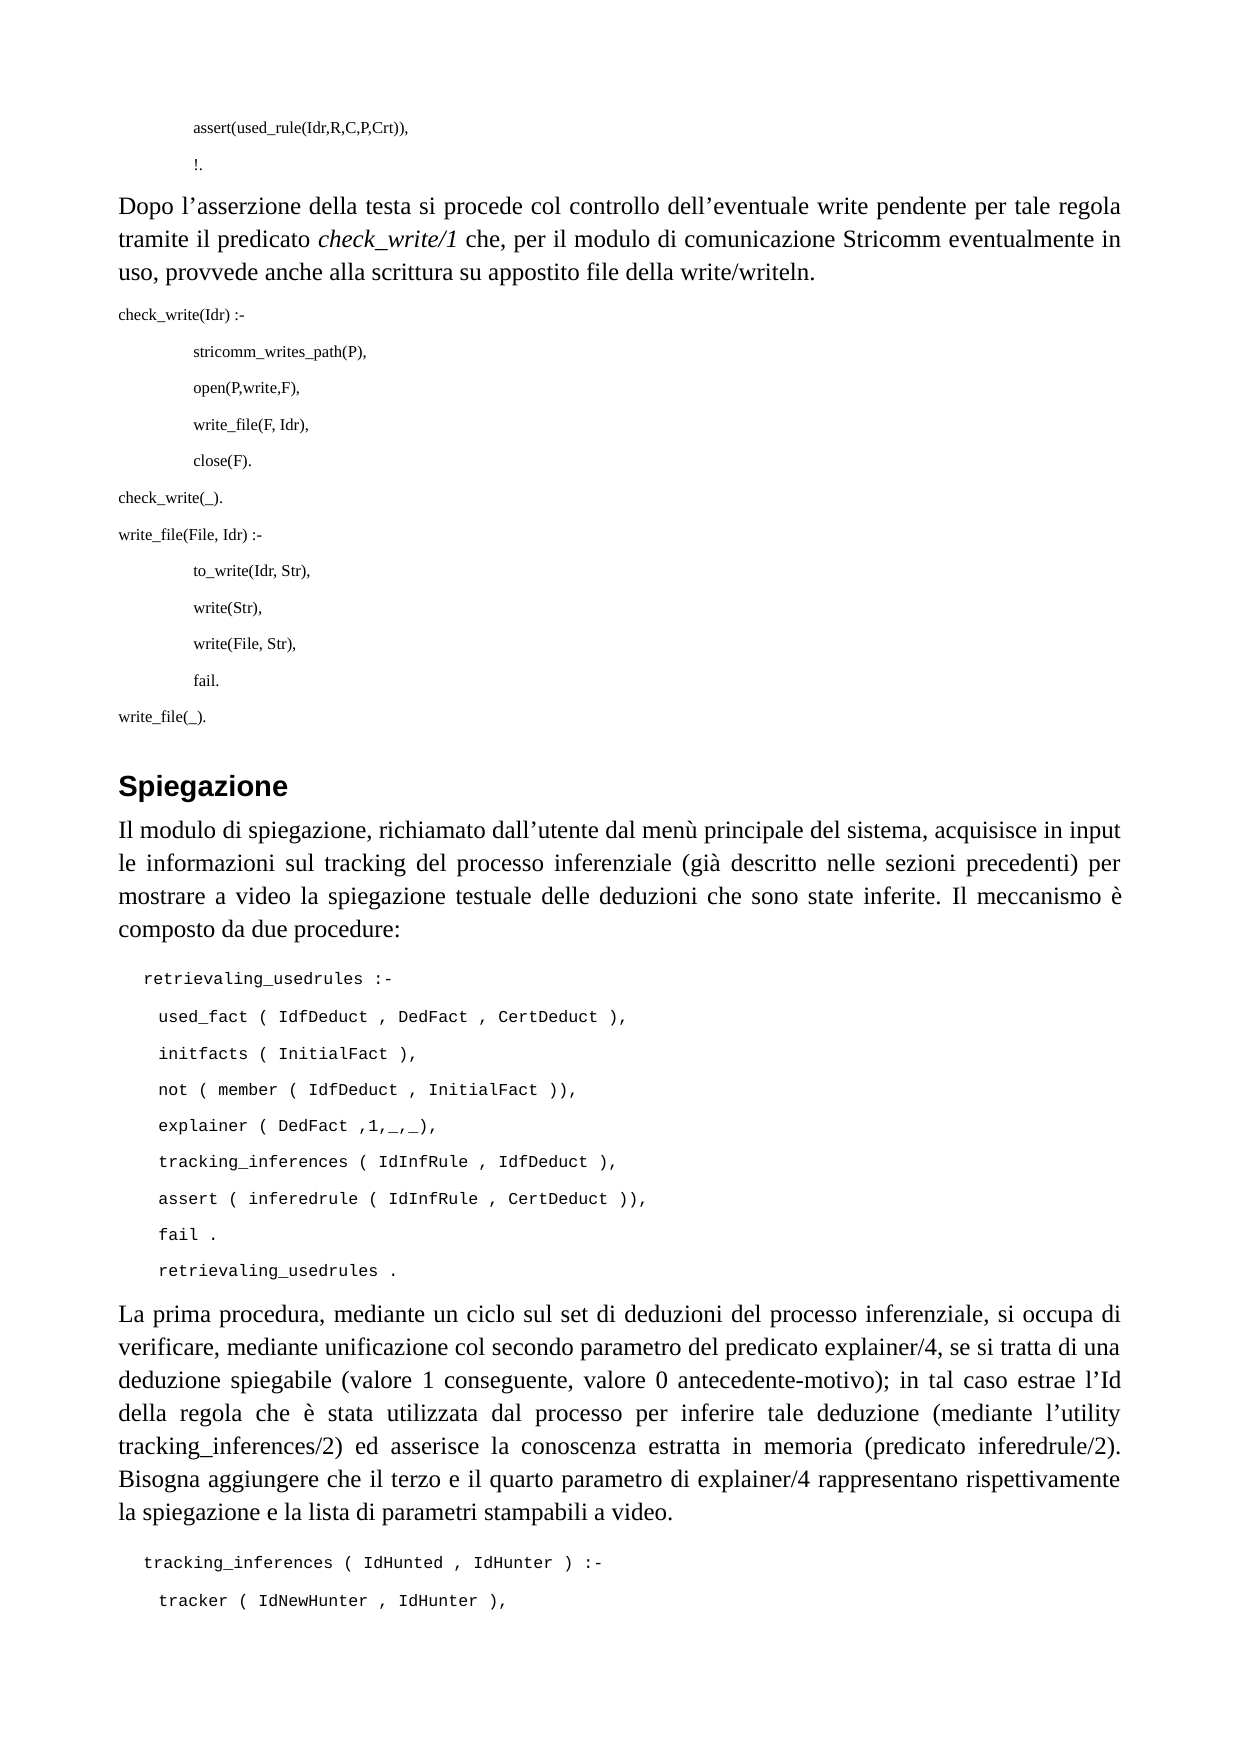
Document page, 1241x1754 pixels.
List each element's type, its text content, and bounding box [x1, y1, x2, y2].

text tracking_inferences ( IdHunted , IdHunter ) :- [118, 1545, 1122, 1573]
text Dopo l’asserzione della testa si procede col controllo dell’eventuale write pendente per tale regola tramite il predicato check_write/1 che, per il modulo di comunicazione Stricomm eventualmente in uso, provvede anche alla scrittura su appostito file della write/writeln. [118, 191, 1122, 286]
text write_file(F, Idr), [118, 414, 1122, 434]
text retrievaling_usedrules . [118, 1263, 1122, 1282]
text fail. [118, 671, 1122, 690]
text tracker ( IdNewHunter , IdHunter ), [118, 1592, 1122, 1611]
text check_write(Idr) :- [118, 305, 1122, 324]
text stricomm_writes_path(P), [118, 341, 1122, 361]
text !. [118, 155, 1122, 174]
text write_file(_). [118, 707, 1122, 726]
text Il modulo di spiegazione, richiamato dall’utente dal menù principale del sistema, acquisisce in input le informazioni sul tracking del processo inferenziale (già descritto nelle sezioni precedenti) per mostrare a video la spiegazione testuale delle deduzioni che sono state inferite. Il meccanismo è composto da due procedure: [118, 815, 1122, 942]
text open(P,write,F), [118, 378, 1122, 397]
text La prima procedura, mediante un ciclo sul set di deduzioni del processo inferenziale, si occupa di verificare, mediante unificazione col secondo parametro del predicato explainer/4, se si tratta di una deduzione spiegabile (valore 1 conseguente, valore 0 antecedente-motivo); in tal caso estrae l’Id della regola che è stata utilizzata dal processo per inferire tale deduzione (mediante l’utility tracking_inferences/2) ed asserisce la conoscenza estratta in memoria (predicato inferedrule/2). Bisogna aggiungere che il terzo e il quarto parametro di explainer/4 rappresentano rispettivamente la spiegazione e la lista di parametri stampabili a video. [118, 1299, 1122, 1526]
text initfacts ( InitialFact ), [118, 1045, 1122, 1064]
text explainer ( DedFact ,1,_,_), [118, 1118, 1122, 1137]
text assert ( inferedrule ( IdInfRule , CertDeduct )), [118, 1190, 1122, 1209]
subtitle Spiegazione [118, 769, 1122, 802]
text write(Str), [118, 597, 1122, 617]
text check_write(_). [118, 488, 1122, 507]
text fail . [118, 1226, 1122, 1245]
text assert(used_rule(Idr,R,C,P,Crt)), [118, 118, 1122, 137]
text to_write(Idr, Str), [118, 561, 1122, 580]
text close(F). [118, 451, 1122, 470]
text retrievaling_usedrules :- [118, 961, 1122, 990]
text write(File, Str), [118, 634, 1122, 653]
text used_fact ( IdfDeduct , DedFact , CertDeduct ), [118, 1009, 1122, 1028]
text write_file(File, Idr) :- [118, 524, 1122, 543]
text tracking_inferences ( IdInfRule , IdfDeduct ), [118, 1154, 1122, 1173]
text not ( member ( IdfDeduct , InitialFact )), [118, 1081, 1122, 1100]
